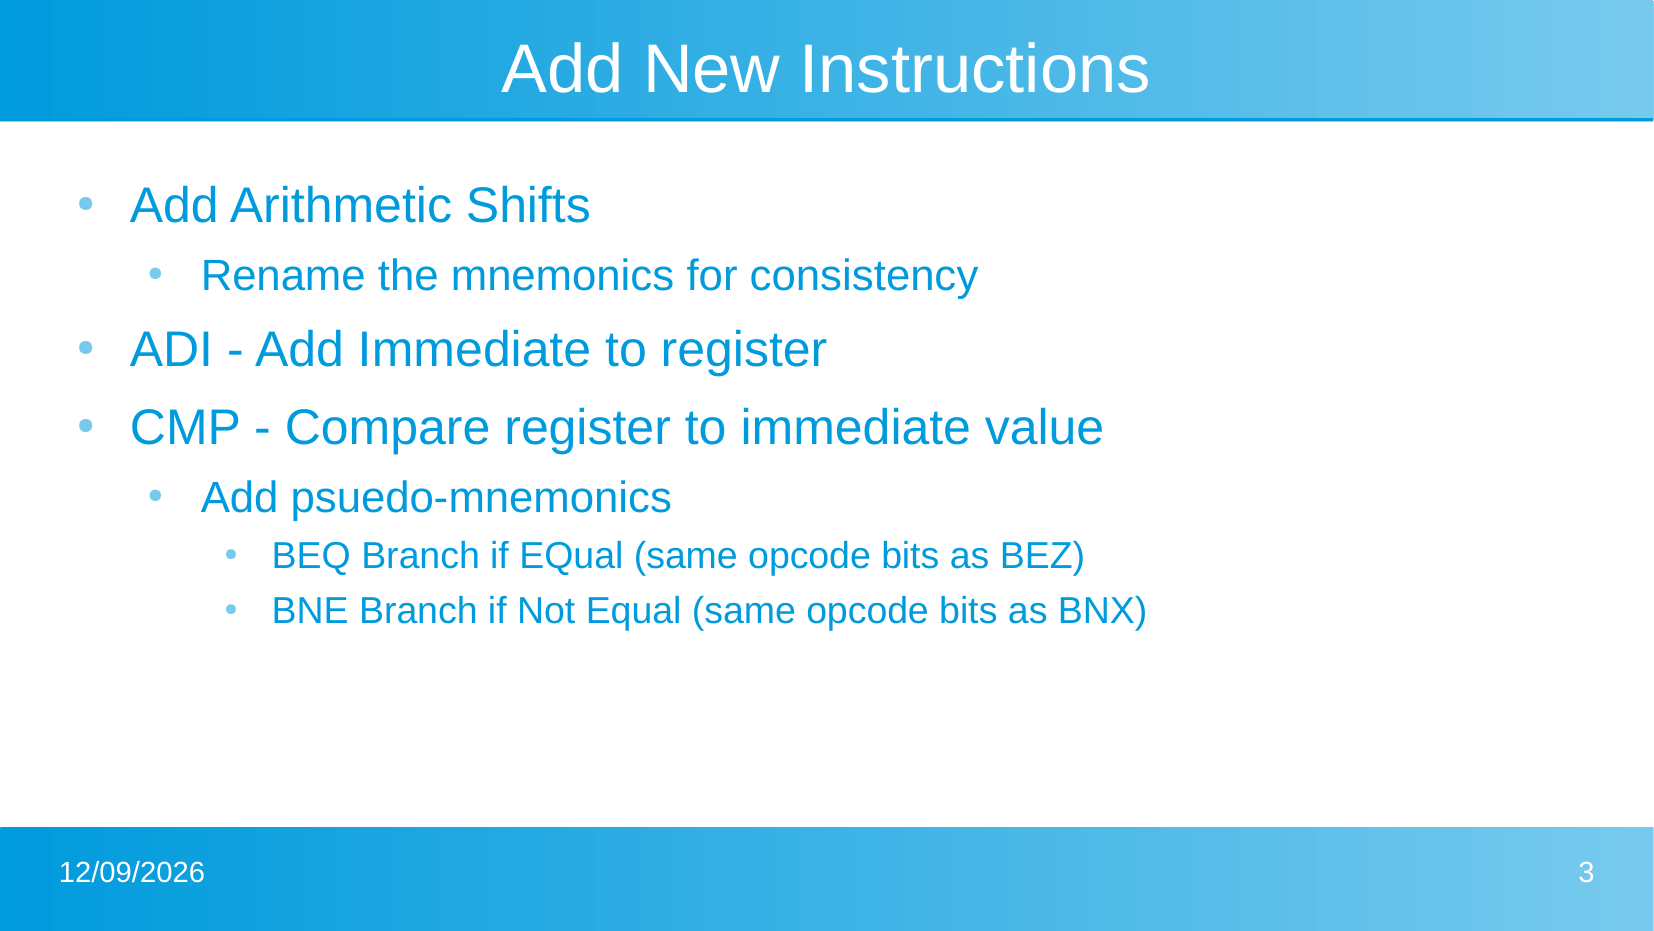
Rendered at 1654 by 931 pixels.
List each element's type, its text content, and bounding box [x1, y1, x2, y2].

title Add New Instructions [59, 29, 1595, 108]
list Add Arithmetic Shifts Rename the mnemonics for consistency ADI - Add Immediate to register CMP - Compare register to immediate value Add psuedo-mnemonics BEQ Branch if EQual (same opcode bits as BEZ) BNE Branch if Not Equal (same opcode bits as BNX) [59, 177, 1595, 768]
